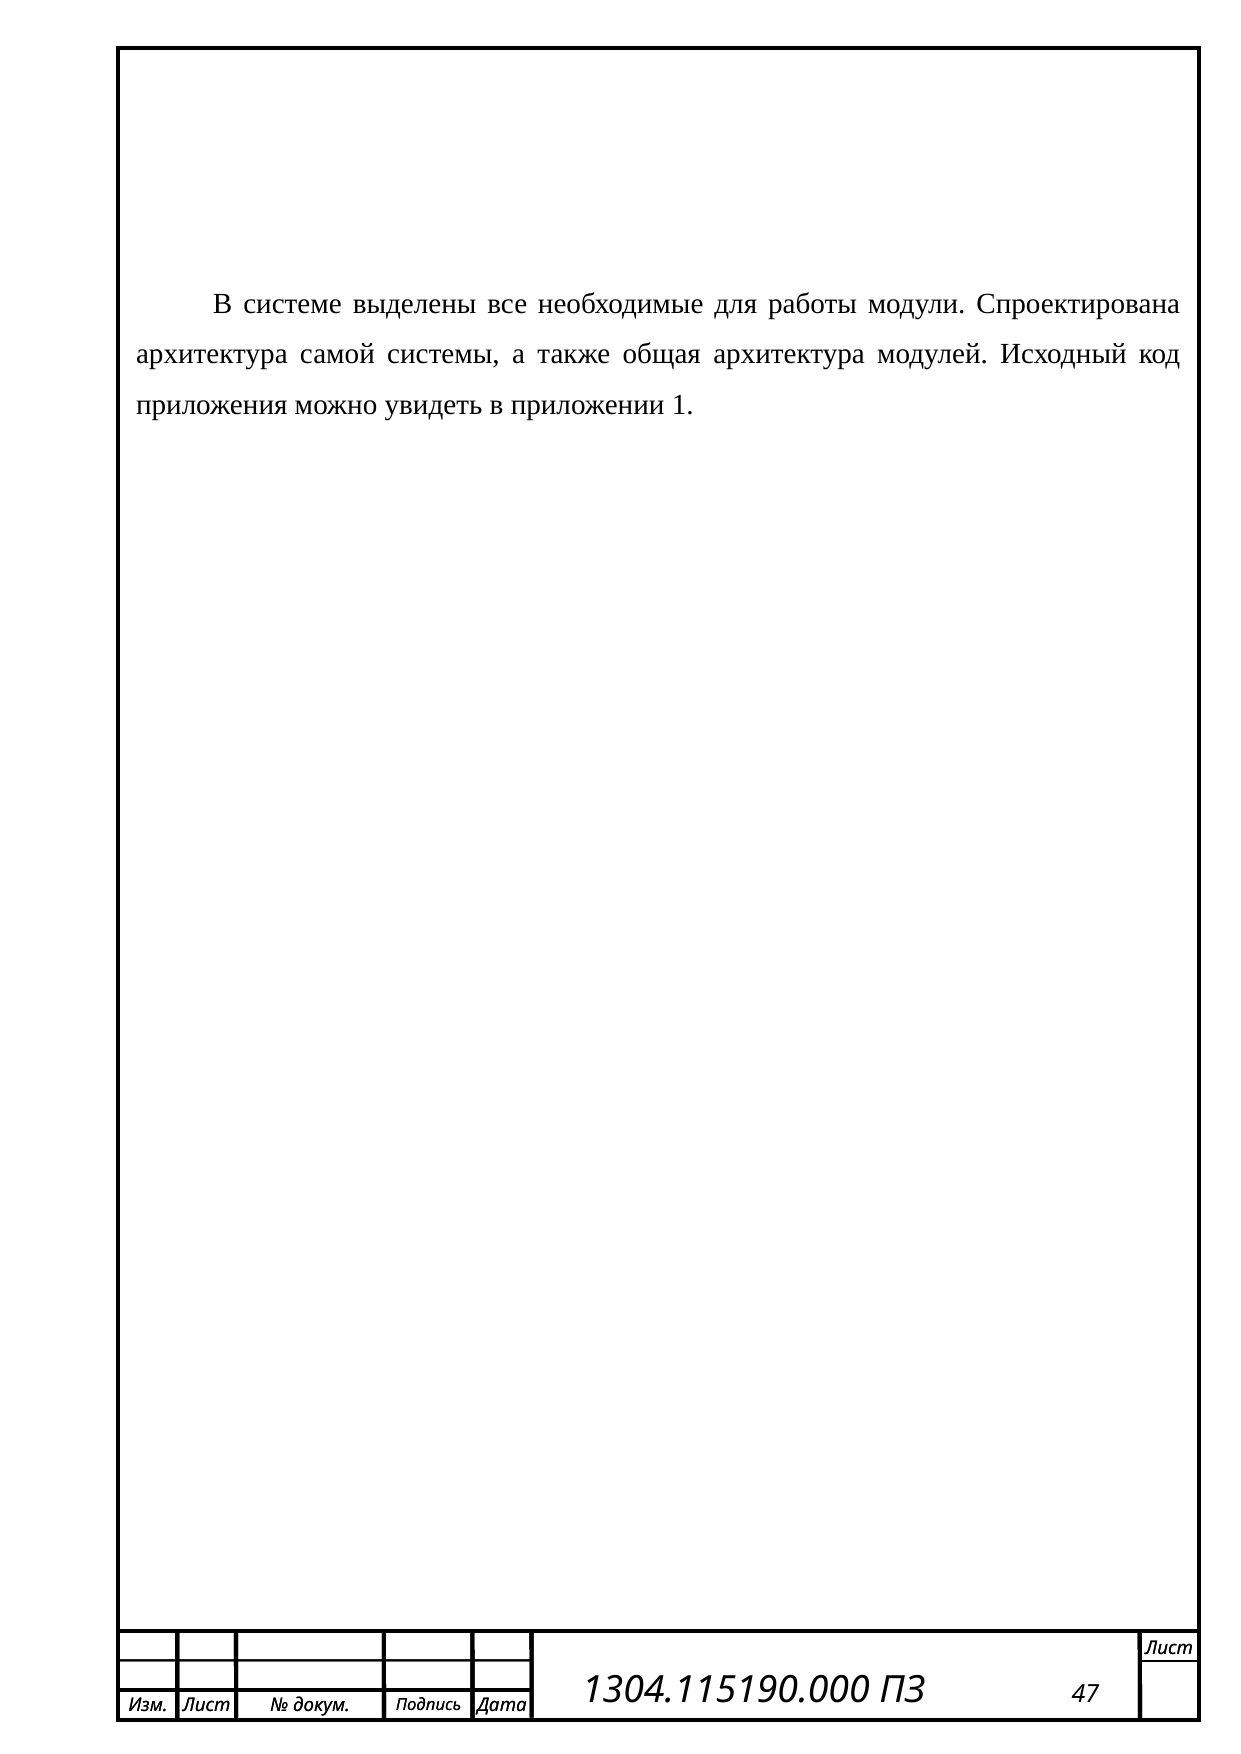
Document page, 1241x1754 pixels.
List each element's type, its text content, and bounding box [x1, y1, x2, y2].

text В системе выделены все необходимые для работы модули. Спроектирована архитектура самой системы, а также общая архитектура модулей. Исходный код приложения можно увидеть в приложении 1. [136, 286, 1181, 420]
